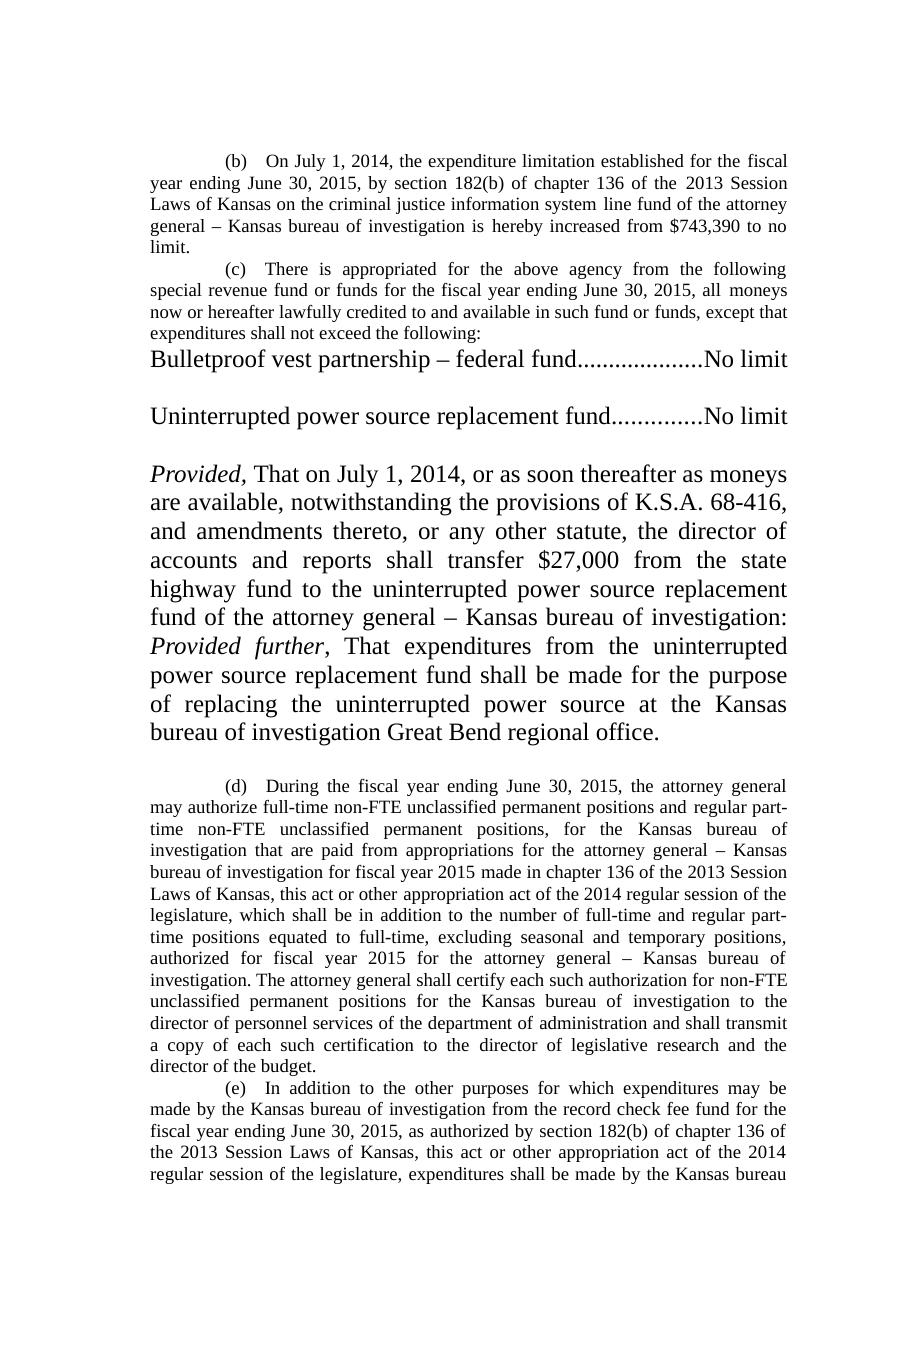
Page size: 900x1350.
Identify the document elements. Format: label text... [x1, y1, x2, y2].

text Uninterrupted power source replacement fund No limit [150, 401, 787, 430]
text Bulletproof vest partnership – federal fund No limit [150, 344, 787, 373]
text (d) During the fiscal year ending June 30, 2015, the attorney general may authorize full-time non-FTE unclassified permanent positions and regular part-time non-FTE unclassified permanent positions, for the Kansas bureau of investigation that are paid from appropriations for the attorney general – Kansas bureau of investigation for fiscal year 2015 made in chapter 136 of the 2013 Session Laws of Kansas, this act or other appropriation act of the 2014 regular session of the legislature, which shall be in addition to the number of full-time and regular part-time positions equated to full-time, excluding seasonal and temporary positions, authorized for fiscal year 2015 for the attorney general – Kansas bureau of investigation. The attorney general shall certify each such authorization for non-FTE unclassified permanent positions for the Kansas bureau of investigation to the director of personnel services of the department of administration and shall transmit a copy of each such certification to the director of legislative research and the director of the budget. [150, 775, 787, 1077]
text (e) In addition to the other purposes for which expenditures may be made by the Kansas bureau of investigation from the record check fee fund for the fiscal year ending June 30, 2015, as authorized by section 182(b) of chapter 136 of the 2013 Session Laws of Kansas, this act or other appropriation act of the 2014 regular session of the legislature, expenditures shall be made by the Kansas bureau [150, 1077, 787, 1184]
text (c) There is appropriated for the above agency from the following special revenue fund or funds for the fiscal year ending June 30, 2015, all moneys now or hereafter lawfully credited to and available in such fund or funds, except that expenditures shall not exceed the following: [150, 258, 787, 344]
text (b) On July 1, 2014, the expenditure limitation established for the fiscal year ending June 30, 2015, by section 182(b) of chapter 136 of the 2013 Session Laws of Kansas on the criminal justice information system line fund of the attorney general – Kansas bureau of investigation is hereby increased from $743,390 to no limit. [150, 150, 787, 258]
text Provided, That on July 1, 2014, or as soon thereafter as moneys are available, notwithstanding the provisions of K.S.A. 68-416, and amendments thereto, or any other statute, the director of accounts and reports shall transfer $27,000 from the state highway fund to the uninterrupted power source replacement fund of the attorney general – Kansas bureau of investigation: Provided further, That expenditures from the uninterrupted power source replacement fund shall be made for the purpose of replacing the uninterrupted power source at the Kansas bureau of investigation Great Bend regional office. [150, 459, 787, 746]
